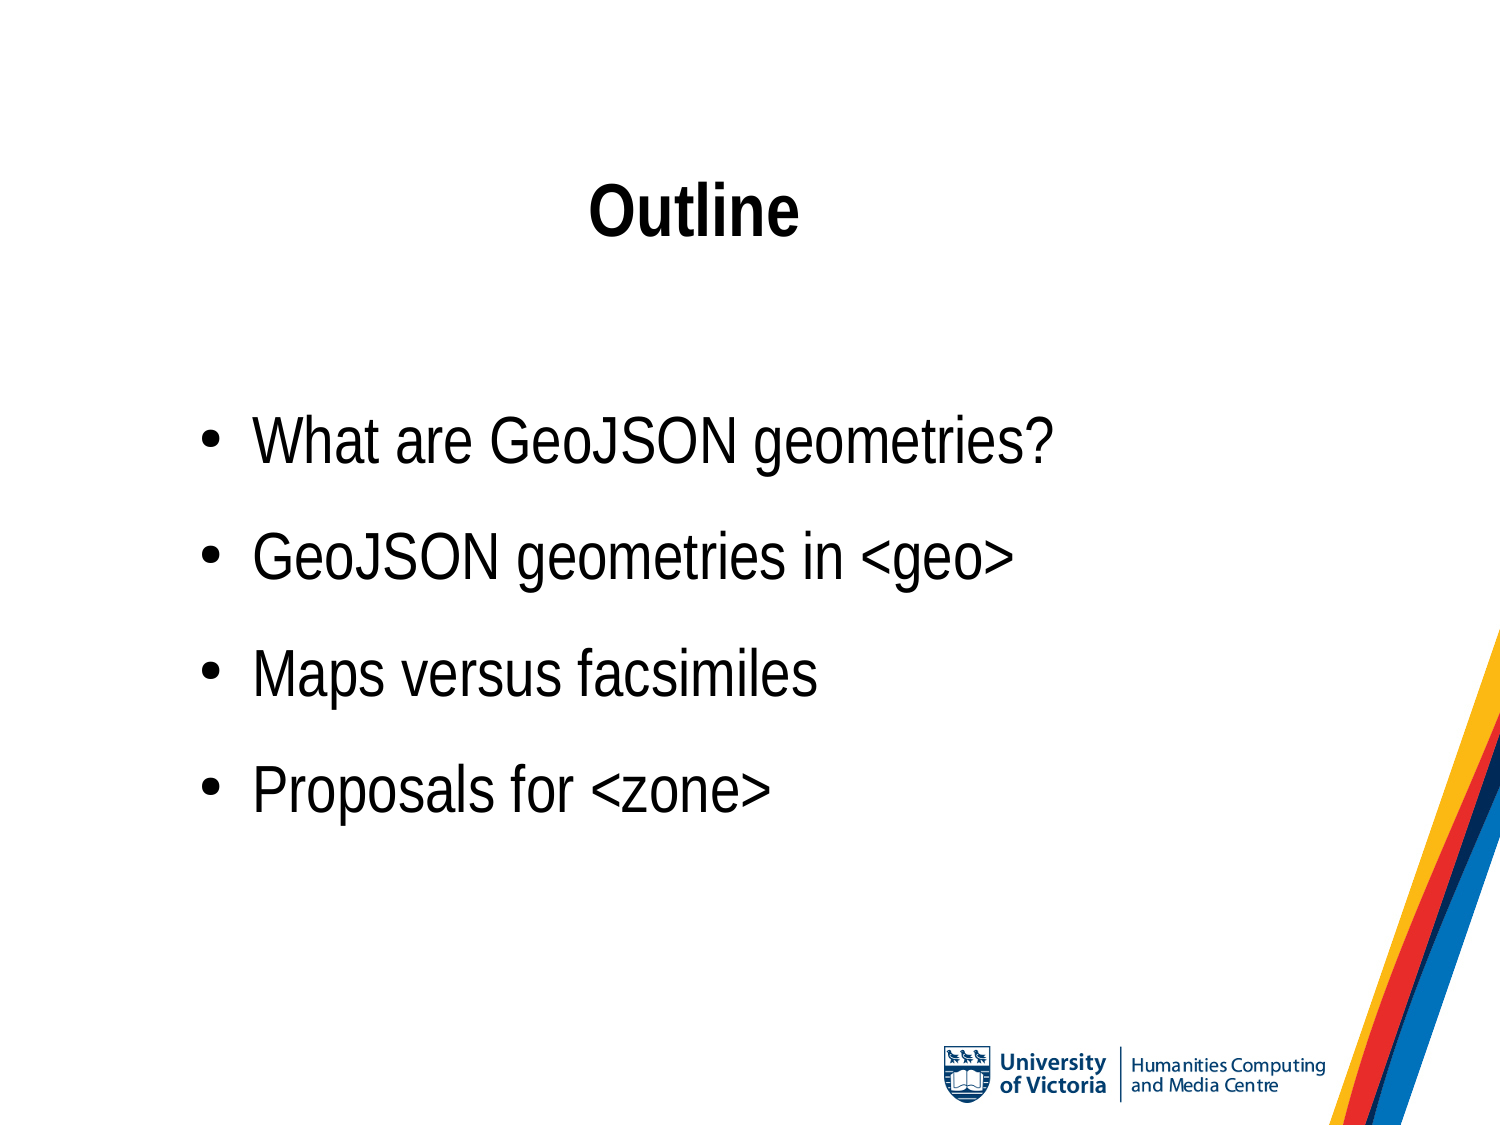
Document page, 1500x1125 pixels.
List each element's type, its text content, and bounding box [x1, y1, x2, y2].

list What are GeoJSON geometries? GeoJSON geometries in <geo> Maps versus facsimiles Proposals for <zone> [181, 401, 1209, 1015]
picture [0, 0, 1500, 1125]
title Outline [181, 115, 1209, 304]
